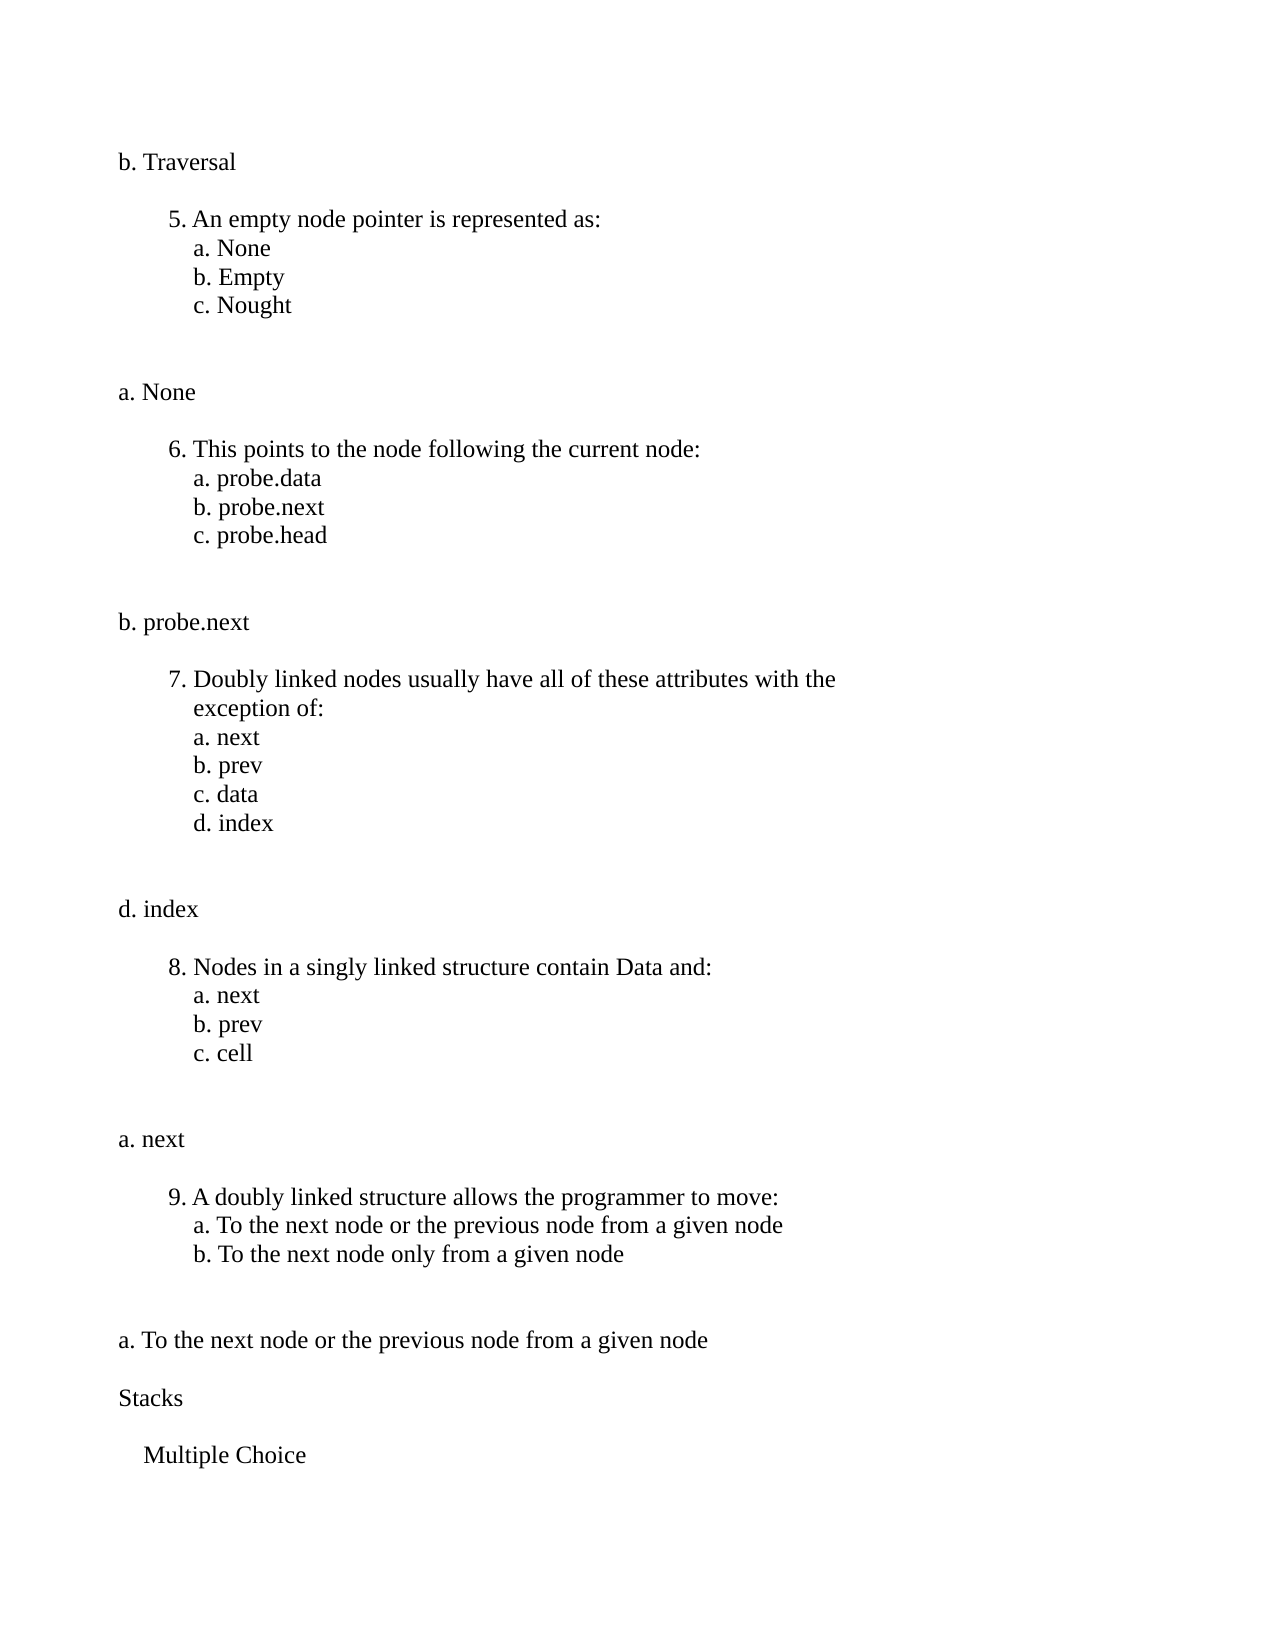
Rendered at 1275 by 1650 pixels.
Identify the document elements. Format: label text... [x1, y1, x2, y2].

text a. None [118, 233, 1157, 262]
text a. next [118, 981, 1157, 1009]
text a. next [118, 1124, 1157, 1153]
text a. To the next node or the previous node from a given node [118, 1211, 1157, 1239]
text exception of: [118, 693, 1157, 722]
text b. prev [118, 1009, 1157, 1038]
text d. index [118, 808, 1157, 837]
text b. Empty [118, 262, 1157, 291]
text c. data [118, 779, 1157, 808]
text 5. An empty node pointer is represented as: [118, 204, 1157, 233]
text c. Nought [118, 291, 1157, 319]
text Multiple Choice [118, 1441, 1157, 1469]
text a. None [118, 377, 1157, 406]
text 7. Doubly linked nodes usually have all of these attributes with the [118, 664, 1157, 693]
text b. probe.next [118, 492, 1157, 521]
text 6. This points to the node following the current node: [118, 434, 1157, 463]
text b. Traversal [118, 147, 1157, 176]
text 9. A doubly linked structure allows the programmer to move: [118, 1182, 1157, 1211]
text b. probe.next [118, 607, 1157, 636]
text c. cell [118, 1038, 1157, 1067]
text 8. Nodes in a singly linked structure contain Data and: [118, 952, 1157, 981]
text Stacks [118, 1383, 1157, 1412]
text d. index [118, 894, 1157, 923]
text b. prev [118, 751, 1157, 779]
text a. next [118, 722, 1157, 751]
text a. probe.data [118, 463, 1157, 492]
text a. To the next node or the previous node from a given node [118, 1326, 1157, 1354]
text c. probe.head [118, 521, 1157, 549]
text b. To the next node only from a given node [118, 1239, 1157, 1268]
